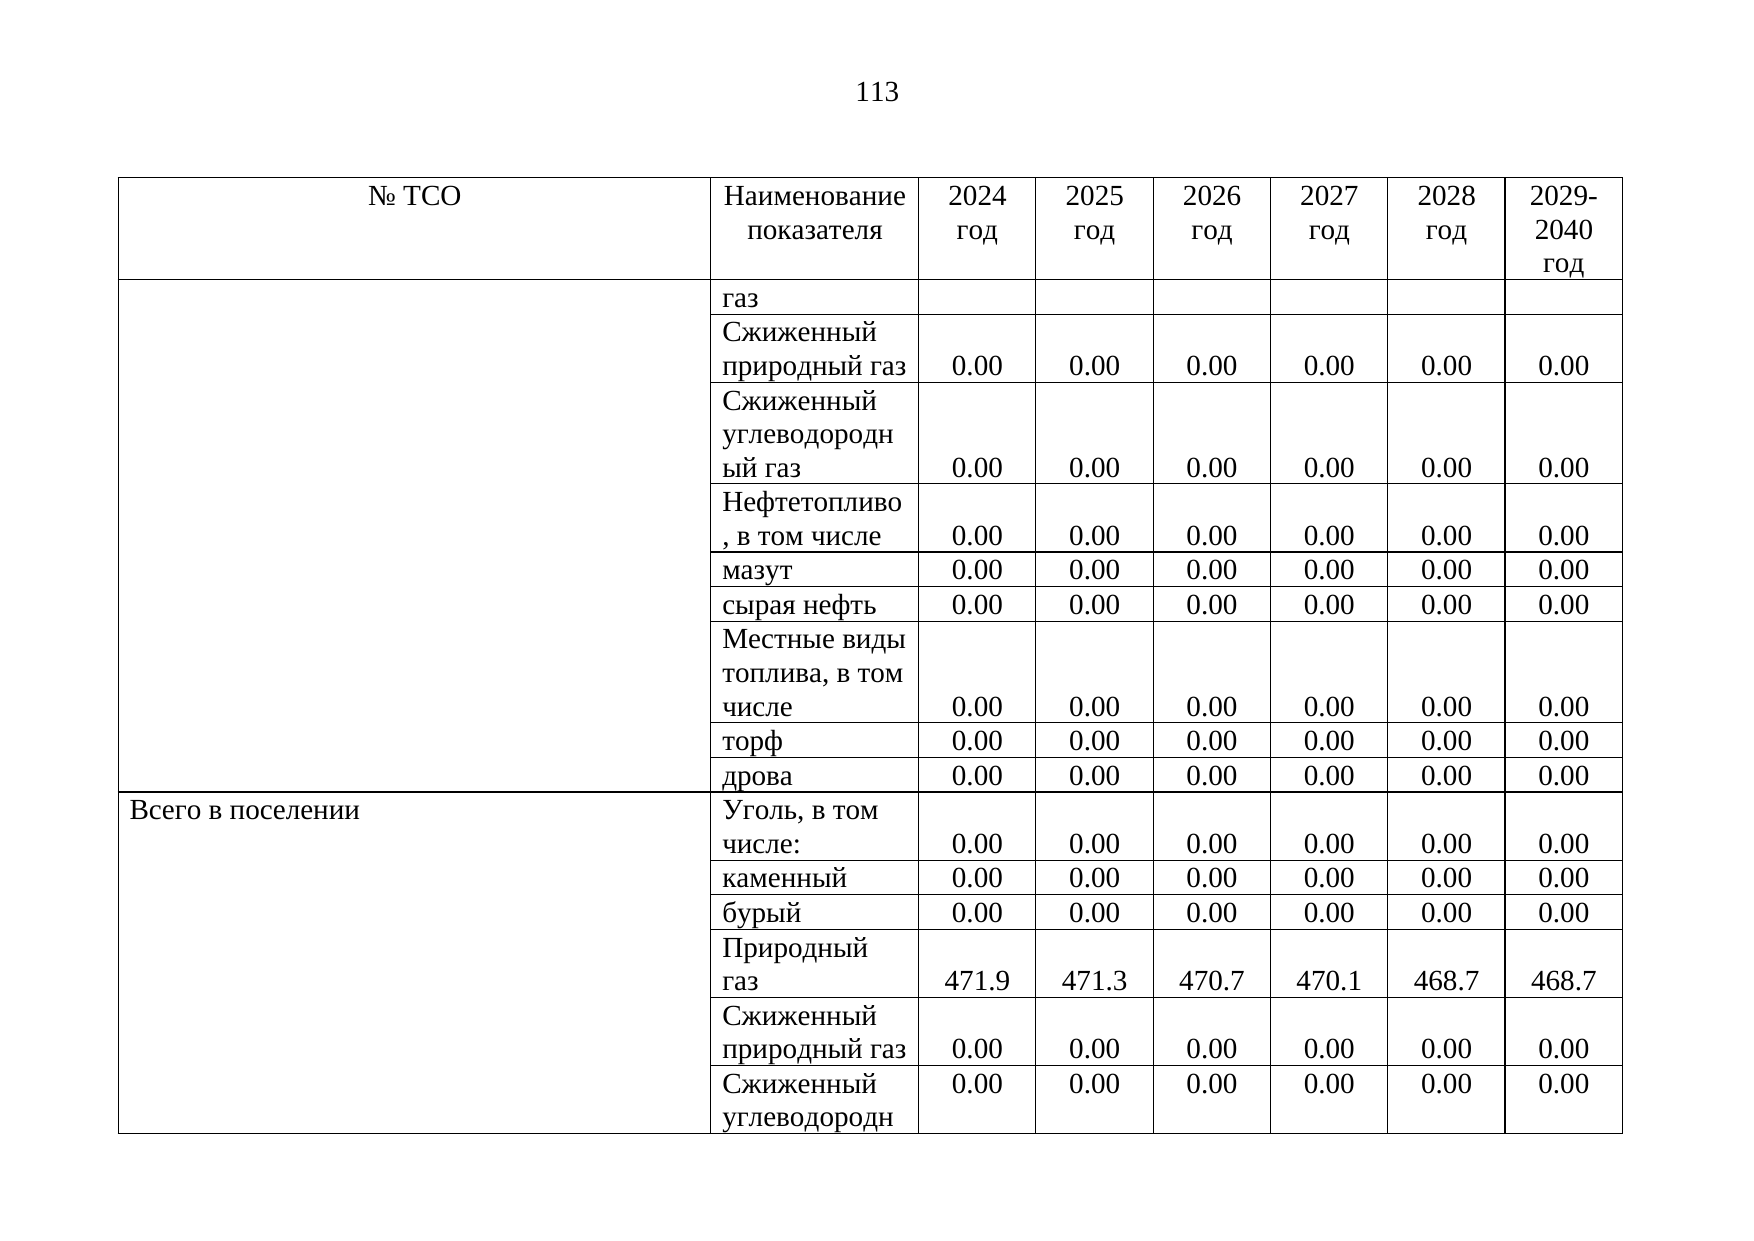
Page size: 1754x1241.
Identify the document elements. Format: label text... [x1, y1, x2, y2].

table_cell 0.00 [1036, 484, 1153, 551]
table_cell [1506, 280, 1622, 313]
table_cell 0.00 [919, 998, 1035, 1065]
table_cell 0.00 [1036, 793, 1153, 859]
table_cell 468.7 [1388, 930, 1504, 997]
table_cell 0.00 [1154, 1066, 1270, 1133]
table_cell 471.3 [1036, 930, 1153, 997]
table_cell 0.00 [1388, 758, 1504, 791]
table_cell 0.00 [1388, 895, 1504, 929]
table_cell 0.00 [1506, 895, 1622, 929]
table_cell 0.00 [1154, 723, 1270, 757]
table_cell 0.00 [1506, 383, 1622, 483]
table_cell [1271, 280, 1387, 313]
table_cell Местные виды топлива, в том числе [711, 622, 918, 722]
table_cell [1388, 280, 1504, 313]
table_cell 0.00 [1388, 622, 1504, 722]
table_cell 470.7 [1154, 930, 1270, 997]
table_cell 0.00 [1154, 315, 1270, 382]
table_cell 0.00 [1154, 553, 1270, 586]
table_cell сырая нефть [711, 587, 918, 621]
table_cell 0.00 [1388, 861, 1504, 894]
table_cell 0.00 [1271, 723, 1387, 757]
table_cell бурый [711, 895, 918, 929]
table_cell 0.00 [919, 793, 1035, 859]
table_cell 0.00 [1388, 998, 1504, 1065]
table_cell 0.00 [1506, 723, 1622, 757]
table_cell 0.00 [1036, 861, 1153, 894]
table_cell 0.00 [919, 484, 1035, 551]
table_cell 470.1 [1271, 930, 1387, 997]
table_cell дрова [711, 758, 918, 791]
table_cell 0.00 [1036, 758, 1153, 791]
table_cell 0.00 [1036, 1066, 1153, 1133]
table_cell 0.00 [1506, 758, 1622, 791]
table_header Наименование показателя [711, 178, 918, 279]
table_cell 0.00 [919, 587, 1035, 621]
table_cell Сжиженный природный газ [711, 315, 918, 382]
table_header 2027 год [1271, 178, 1387, 279]
table_cell 0.00 [1506, 861, 1622, 894]
table_cell Сжиженный углеводородный газ [711, 383, 918, 483]
table_cell 0.00 [919, 758, 1035, 791]
table_header 2024 год [919, 178, 1035, 279]
table_header 2026 год [1154, 178, 1270, 279]
table_header 2025 год [1036, 178, 1153, 279]
table_cell Природный газ [711, 930, 918, 997]
table_cell 0.00 [1154, 758, 1270, 791]
table_cell 0.00 [1388, 383, 1504, 483]
table_cell Сжиженный углеводородн [711, 1066, 918, 1133]
table_cell 0.00 [1154, 622, 1270, 722]
table_cell 0.00 [1506, 553, 1622, 586]
table_cell 0.00 [1271, 553, 1387, 586]
table_cell торф [711, 723, 918, 757]
table_cell 0.00 [919, 861, 1035, 894]
table_cell 0.00 [1154, 383, 1270, 483]
table_cell 0.00 [1271, 484, 1387, 551]
table_cell 0.00 [919, 1066, 1035, 1133]
table_cell 0.00 [1036, 383, 1153, 483]
table_cell 0.00 [1036, 895, 1153, 929]
table_cell 0.00 [1036, 723, 1153, 757]
table_cell 0.00 [1036, 315, 1153, 382]
table_cell 0.00 [1388, 587, 1504, 621]
table_cell каменный [711, 861, 918, 894]
table_cell 0.00 [1388, 484, 1504, 551]
table_cell 0.00 [1388, 315, 1504, 382]
table_cell 0.00 [1506, 587, 1622, 621]
table_cell 0.00 [919, 622, 1035, 722]
table_cell мазут [711, 553, 918, 586]
table_cell [1036, 280, 1153, 313]
table_cell 0.00 [1271, 758, 1387, 791]
table_cell 0.00 [1506, 998, 1622, 1065]
table_header № ТСО [119, 178, 710, 279]
table_cell 0.00 [1388, 793, 1504, 859]
table_cell 0.00 [1154, 484, 1270, 551]
table_cell 0.00 [1271, 998, 1387, 1065]
table_cell 0.00 [1388, 723, 1504, 757]
table_cell 0.00 [1271, 315, 1387, 382]
table_cell 0.00 [1154, 587, 1270, 621]
table_cell Сжиженный природный газ [711, 998, 918, 1065]
table_cell 0.00 [1506, 1066, 1622, 1133]
table_cell 0.00 [919, 315, 1035, 382]
table_cell 0.00 [1154, 895, 1270, 929]
table_cell 471.9 [919, 930, 1035, 997]
table_cell 0.00 [1506, 622, 1622, 722]
table_cell 0.00 [1271, 793, 1387, 859]
table_cell 0.00 [919, 723, 1035, 757]
table_cell 0.00 [1271, 587, 1387, 621]
table_cell 0.00 [919, 553, 1035, 586]
table_cell 0.00 [1036, 998, 1153, 1065]
table_cell 0.00 [1388, 1066, 1504, 1133]
table_cell 0.00 [1506, 484, 1622, 551]
table_cell 0.00 [1036, 622, 1153, 722]
table_cell 0.00 [1036, 553, 1153, 586]
table_cell Уголь, в том числе: [711, 793, 918, 859]
table_cell 0.00 [1271, 861, 1387, 894]
table_cell 0.00 [1036, 587, 1153, 621]
table_cell 0.00 [1506, 315, 1622, 382]
table_cell 0.00 [1154, 998, 1270, 1065]
table_cell 0.00 [1271, 622, 1387, 722]
table_cell 468.7 [1506, 930, 1622, 997]
table_cell [119, 280, 710, 791]
table_cell 0.00 [919, 383, 1035, 483]
table_cell 0.00 [919, 895, 1035, 929]
table_cell [919, 280, 1035, 313]
table_header 2028 год [1388, 178, 1504, 279]
table_cell Нефтетопливо, в том числе [711, 484, 918, 551]
table_cell Всего в поселении [119, 793, 710, 1133]
table_header 2029-2040 год [1506, 178, 1622, 279]
table_cell [1154, 280, 1270, 313]
table_cell газ [711, 280, 918, 313]
table_cell 0.00 [1271, 1066, 1387, 1133]
table_cell 0.00 [1271, 895, 1387, 929]
table_cell 0.00 [1154, 861, 1270, 894]
table_cell 0.00 [1271, 383, 1387, 483]
table_cell 0.00 [1154, 793, 1270, 859]
table_cell 0.00 [1388, 553, 1504, 586]
table_cell 0.00 [1506, 793, 1622, 859]
